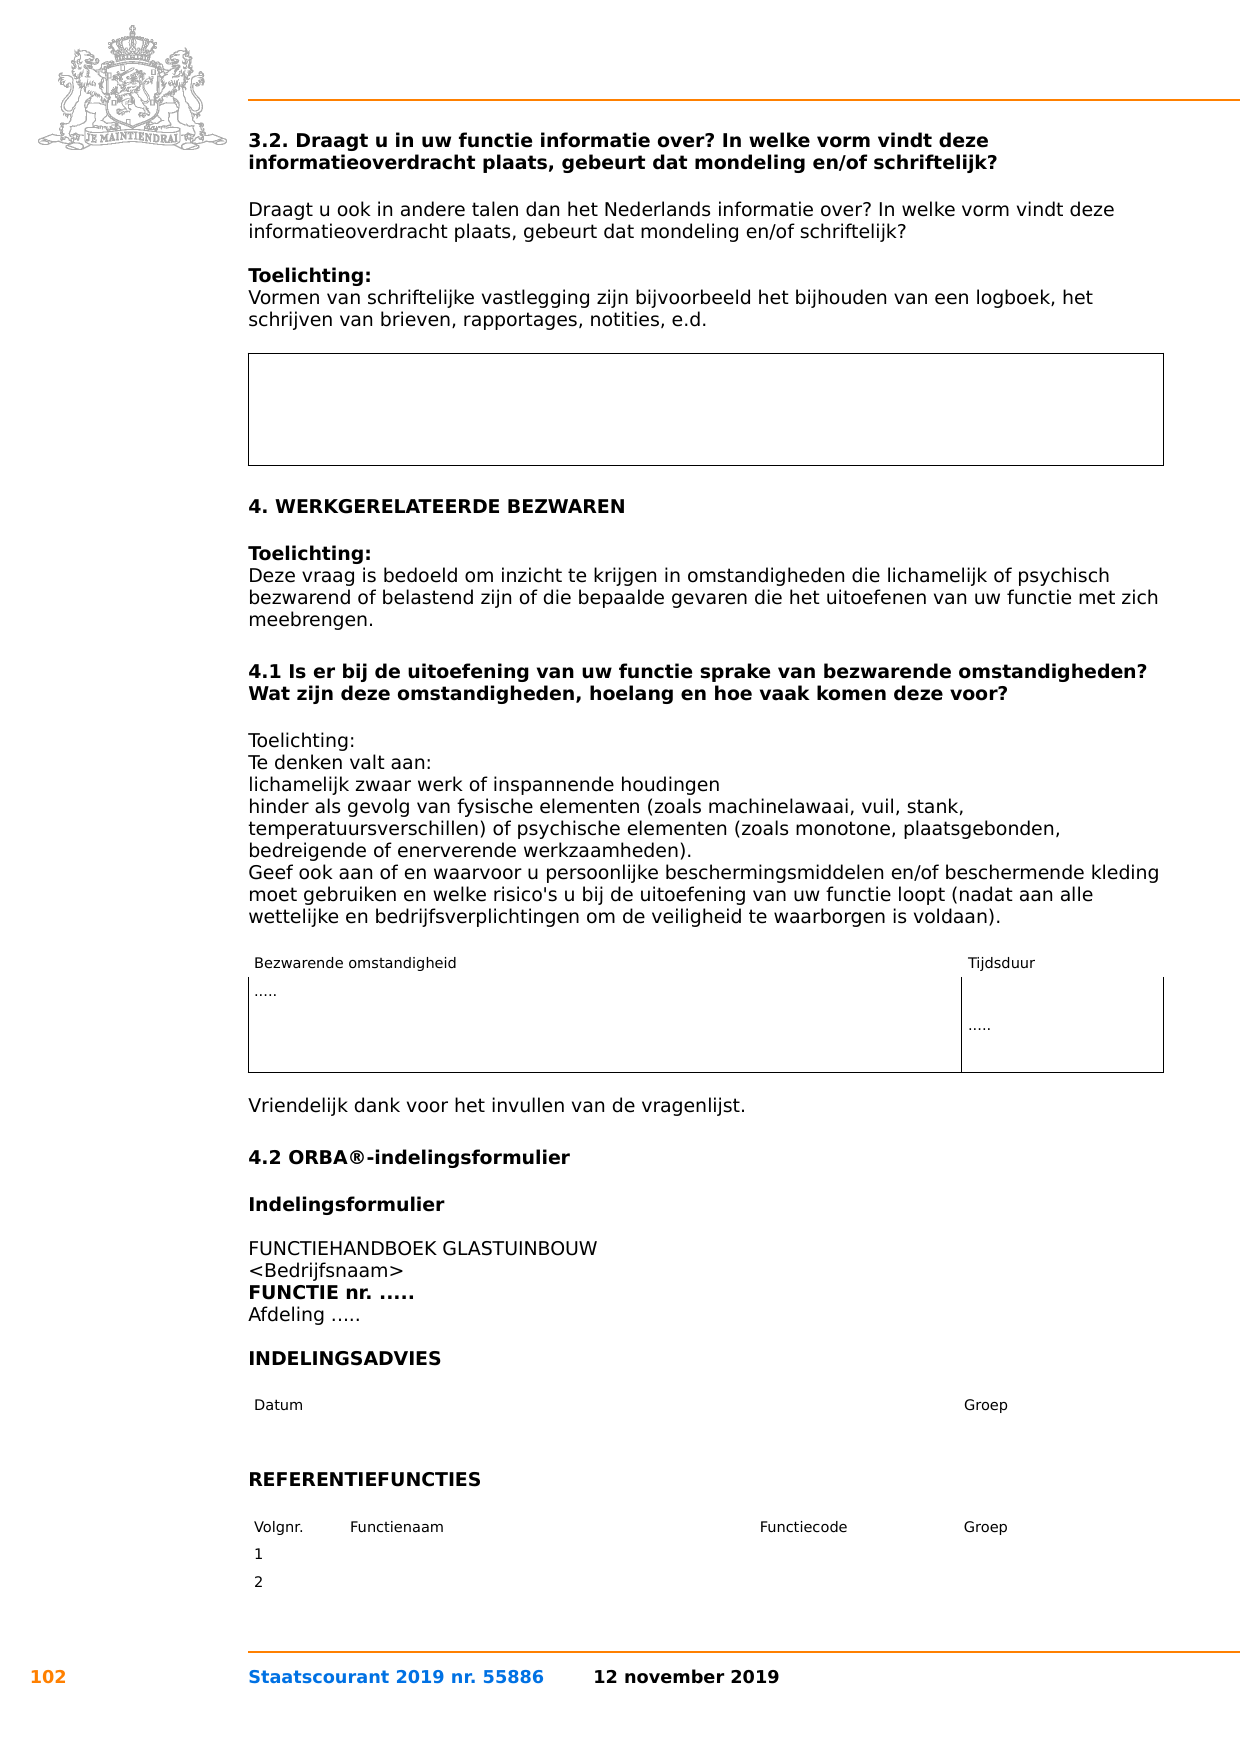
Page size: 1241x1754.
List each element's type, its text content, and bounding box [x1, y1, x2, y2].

table_header Groep [959, 1393, 1163, 1419]
table_header Functienaam [344, 1514, 753, 1540]
table_header Groep [958, 1514, 1163, 1540]
table_cell [958, 1569, 1163, 1595]
table_cell ..... [962, 1016, 1163, 1033]
table_header Volgnr. [249, 1514, 343, 1540]
subtitle 3.2. Draagt u in uw functie informatie over? In welke vorm vindt deze informatieoverdracht plaats, gebeurt dat mondeling en/of schriftelijk? [248, 130, 1163, 174]
table_cell [962, 1034, 1163, 1050]
text FUNCTIE nr. ..... [248, 1282, 1163, 1304]
text Toelichting: [248, 265, 1163, 287]
table_header Functiecode [754, 1514, 957, 1540]
table_cell [958, 1541, 1163, 1568]
table_cell [249, 375, 1163, 392]
text Indelingsformulier [248, 1194, 1163, 1216]
table_cell [249, 1016, 961, 1033]
table_cell [249, 1000, 961, 1016]
table_cell [249, 409, 1163, 426]
text Vormen van schriftelijke vastlegging zijn bijvoorbeeld het bijhouden van een logboek, het schrijven van brieven, rapportages, notities, e.d. [248, 287, 1163, 331]
picture [38, 25, 227, 150]
table_cell [754, 1569, 957, 1595]
table_cell [754, 1541, 957, 1568]
table_cell [249, 1050, 961, 1072]
table_cell [249, 426, 1163, 443]
subtitle 4.2 ORBA®-indelingsformulier [248, 1147, 1163, 1169]
text hinder als gevolg van fysische elementen (zoals machinelawaai, vuil, stank, temperatuursverschillen) of psychische elementen (zoals monotone, plaatsgebonden, bedreigende of enerverende werkzaamheden). [248, 796, 1163, 862]
text Vriendelijk dank voor het invullen van de vragenlijst. [248, 1095, 1163, 1117]
table_cell 2 [249, 1569, 343, 1595]
table_cell [249, 392, 1163, 409]
table_cell [344, 1541, 753, 1568]
table_header Datum [249, 1393, 958, 1419]
subtitle REFERENTIEFUNCTIES [248, 1469, 1163, 1491]
table_header Tijdsduur [962, 950, 1163, 977]
text Deze vraag is bedoeld om inzicht te krijgen in omstandigheden die lichamelijk of psychisch bezwarend of belastend zijn of die bepaalde gevaren die het uitoefenen van uw functie met zich meebrengen. [248, 565, 1163, 631]
table_cell [249, 1034, 961, 1050]
text Afdeling ..... [248, 1304, 1163, 1326]
table_cell [249, 443, 1163, 465]
text Geef ook aan of en waarvoor u persoonlijke beschermingsmiddelen en/of beschermende kleding moet gebruiken en welke risico's u bij de uitoefening van uw functie loopt (nadat aan alle wettelijke en bedrijfsverplichtingen om de veiligheid te waarborgen is voldaan). [248, 862, 1163, 927]
table_cell [959, 1420, 1163, 1446]
subtitle INDELINGSADVIES [248, 1348, 1163, 1369]
text Toelichting: [248, 543, 1163, 565]
table_cell [249, 1420, 958, 1446]
subtitle 4.1 Is er bij de uitoefening van uw functie sprake van bezwarende omstandigheden? Wat zijn deze omstandigheden, hoelang en hoe vaak komen deze voor? [248, 661, 1163, 705]
text Te denken valt aan: [248, 752, 1163, 774]
table_cell [344, 1569, 753, 1595]
table_cell 1 [249, 1541, 343, 1568]
text FUNCTIEHANDBOEK GLASTUINBOUW [248, 1238, 1163, 1260]
text Toelichting: [248, 730, 1163, 752]
table_cell [962, 978, 1163, 999]
text lichamelijk zwaar werk of inspannende houdingen [248, 774, 1163, 796]
table_header Bezwarende omstandigheid [249, 950, 961, 977]
subtitle 4. WERKGERELATEERDE BEZWAREN [248, 496, 1163, 518]
text <Bedrijfsnaam> [248, 1260, 1163, 1282]
table_header [249, 354, 1163, 375]
table_cell ..... [249, 978, 961, 999]
table_cell [962, 1050, 1163, 1072]
table_cell [962, 1000, 1163, 1016]
text Draagt u ook in andere talen dan het Nederlands informatie over? In welke vorm vindt deze informatieoverdracht plaats, gebeurt dat mondeling en/of schriftelijk? [248, 199, 1163, 243]
